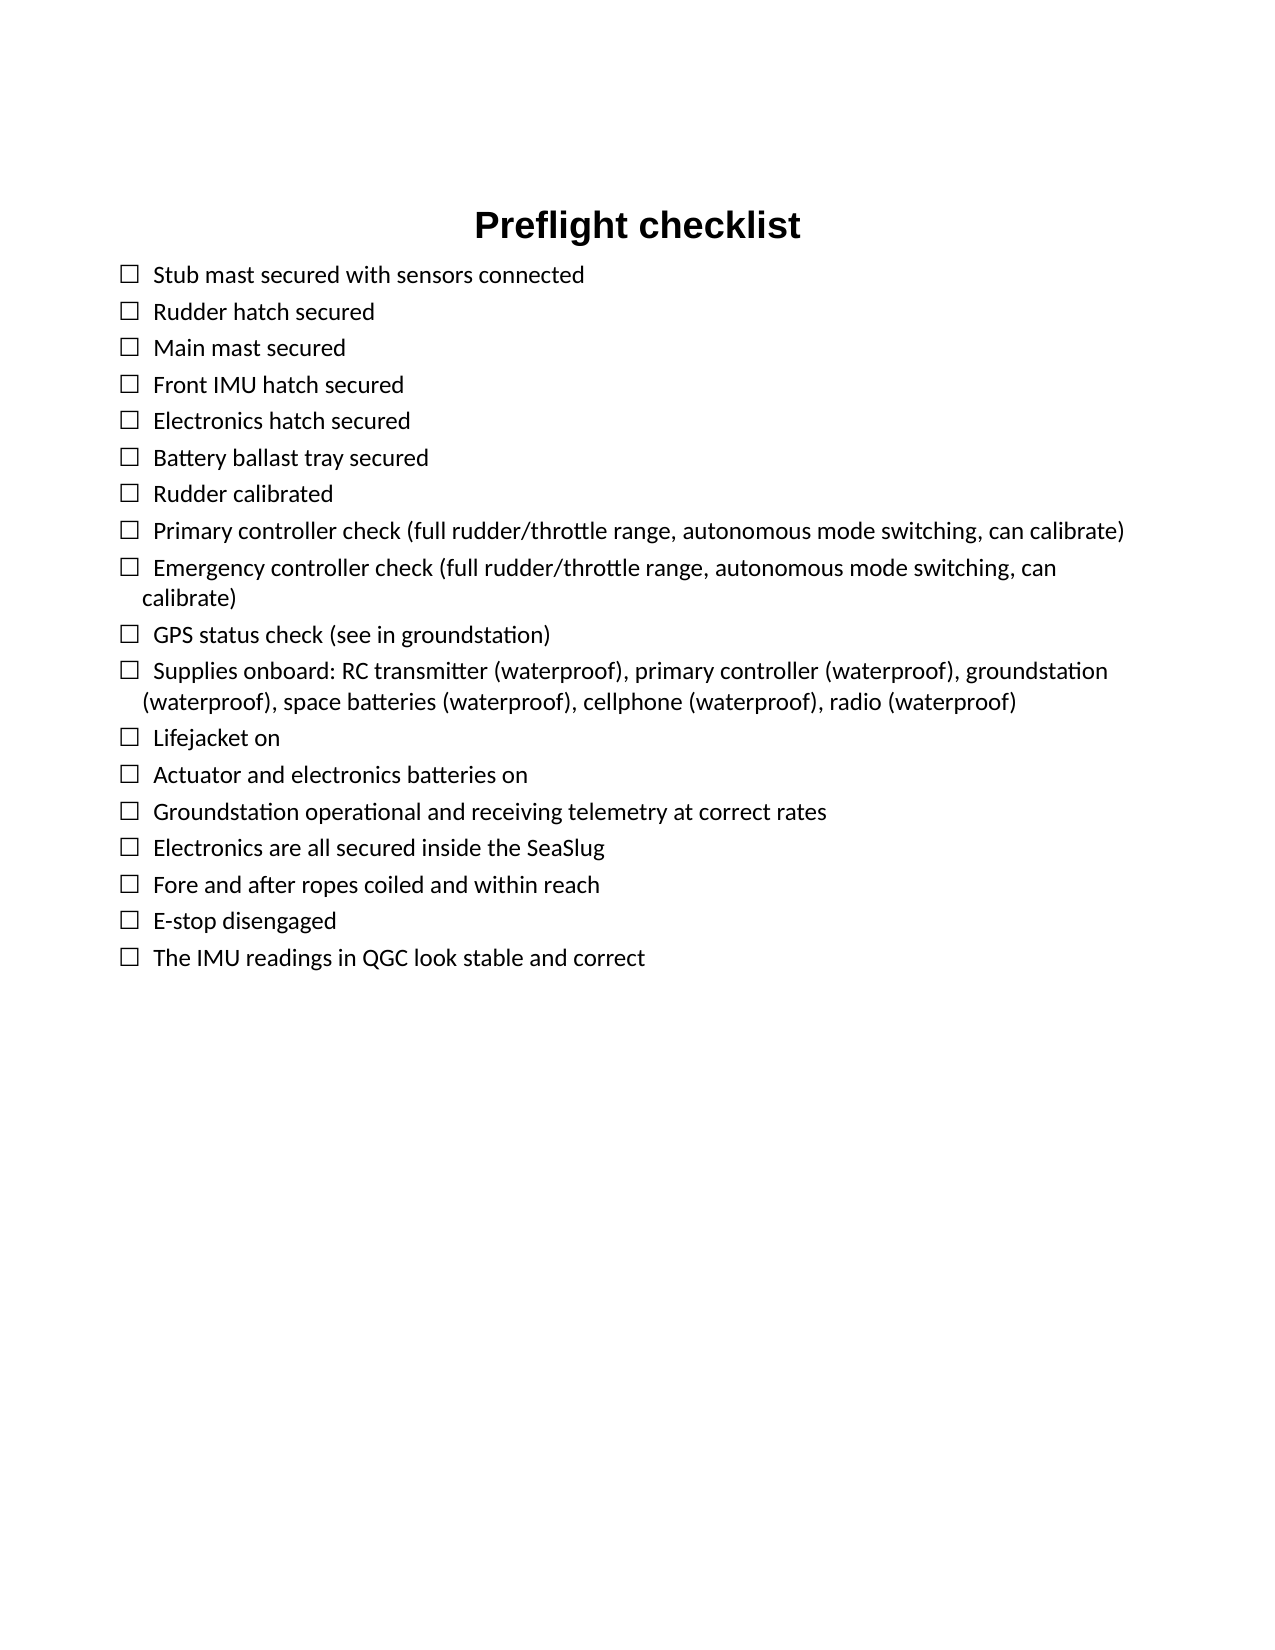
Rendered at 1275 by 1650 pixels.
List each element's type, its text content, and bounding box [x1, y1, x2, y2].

list Emergency controller check (full rudder/throttle range, autonomous mode switching, can calibrate) [118, 552, 1157, 613]
list Groundstation operational and receiving telemetry at correct rates [118, 796, 1157, 826]
list Rudder calibrated [118, 479, 1157, 509]
list Lifejacket on [118, 722, 1157, 753]
list Front IMU hatch secured [118, 369, 1157, 399]
list The IMU readings in QGC look stable and correct [118, 942, 1157, 972]
list Supplies onboard: RC transmitter (waterproof), primary controller (waterproof), groundstation (waterproof), space batteries (waterproof), cellphone (waterproof), radio (waterproof) [118, 655, 1157, 716]
list Stub mast secured with sensors connected [118, 259, 1157, 290]
list Electronics are all secured inside the SeaSlug [118, 832, 1157, 863]
list Fore and after ropes coiled and within reach [118, 869, 1157, 899]
subtitle Preflight checklist [118, 203, 1157, 247]
list Battery ballast tray secured [118, 442, 1157, 473]
list Actuator and electronics batteries on [118, 759, 1157, 789]
list GPS status check (see in groundstation) [118, 619, 1157, 649]
list E-stop disengaged [118, 905, 1157, 936]
list Main mast secured [118, 332, 1157, 363]
list Rudder hatch secured [118, 296, 1157, 326]
list Electronics hatch secured [118, 406, 1157, 436]
list Primary controller check (full rudder/throttle range, autonomous mode switching, can calibrate) [118, 515, 1157, 546]
